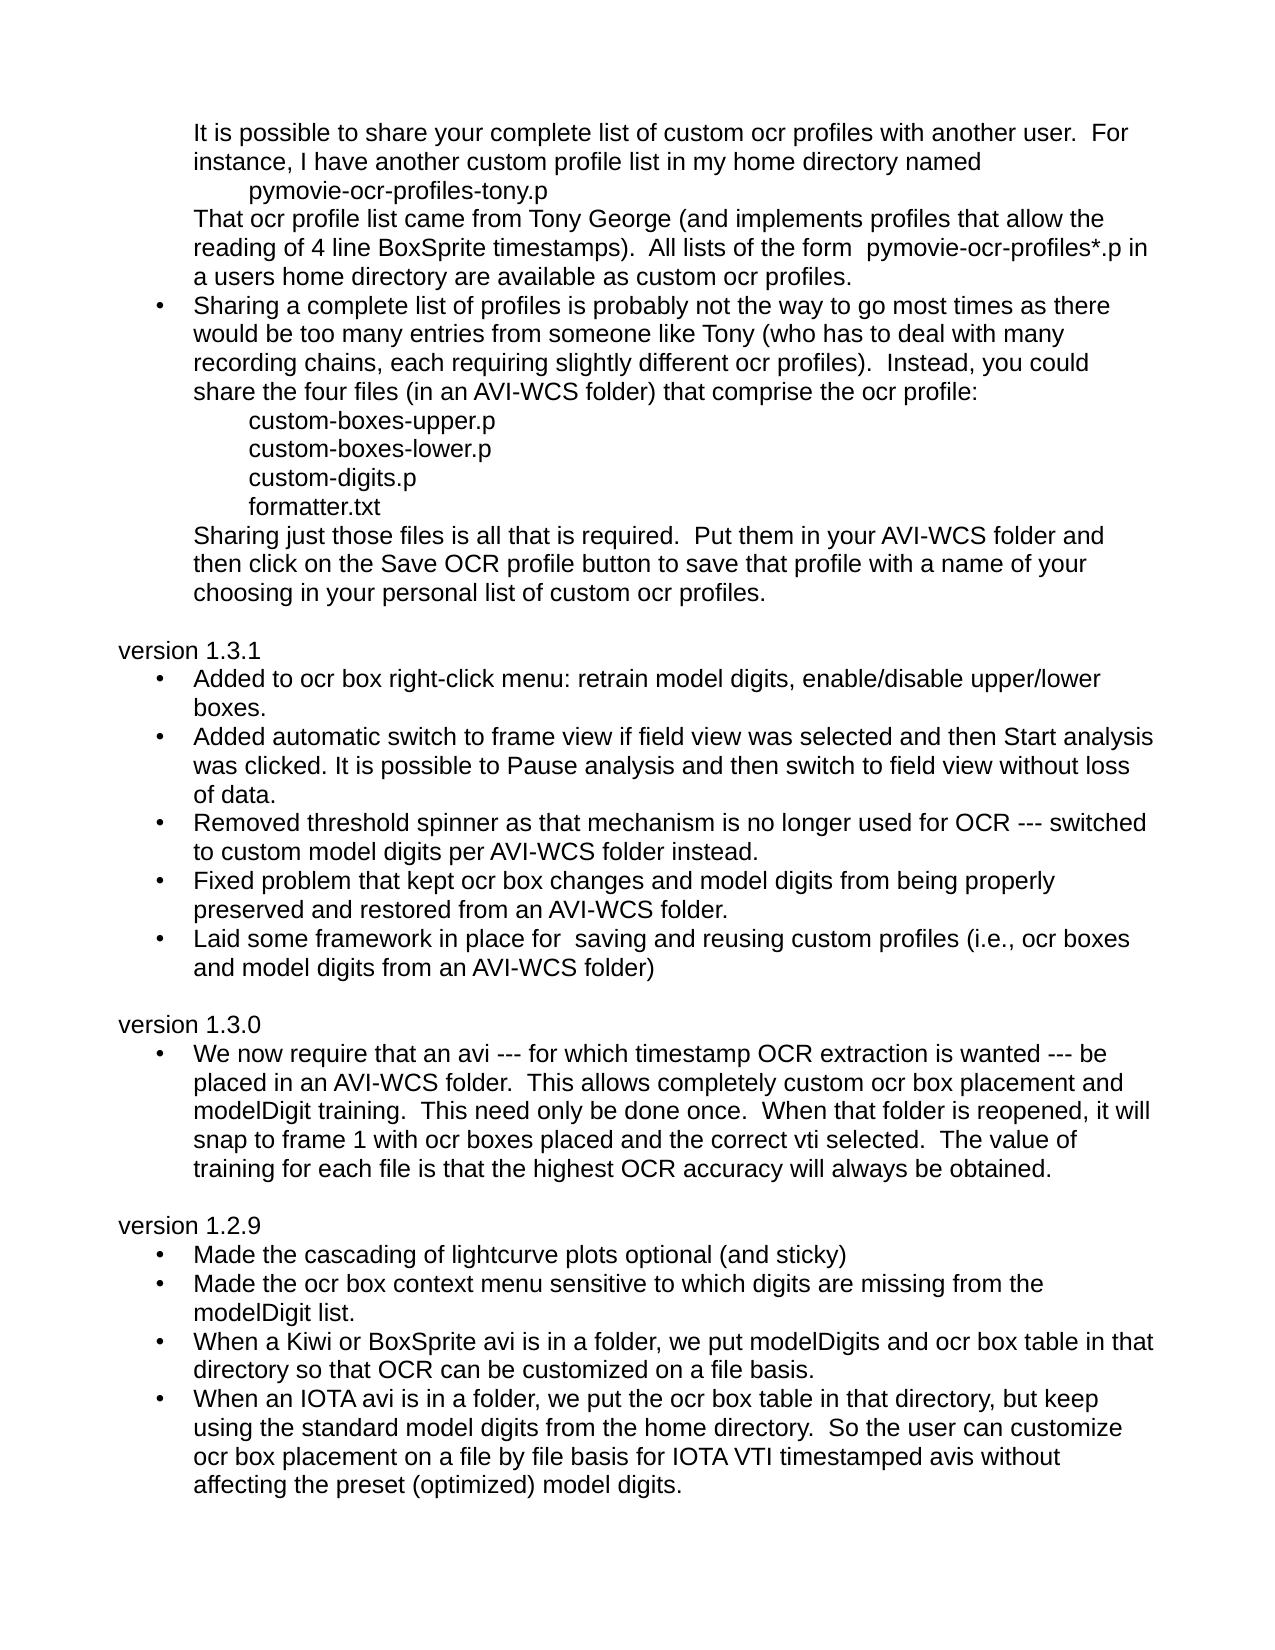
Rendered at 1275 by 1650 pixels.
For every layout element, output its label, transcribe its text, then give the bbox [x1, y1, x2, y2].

list When an IOTA avi is in a folder, we put the ocr box table in that directory, but keep using the standard model digits from the home directory. So the user can customize ocr box placement on a file by file basis for IOTA VTI timestamped avis without affecting the preset (optimized) model digits. [156, 1384, 1157, 1528]
list When a Kiwi or BoxSprite avi is in a folder, we put modelDigits and ocr box table in that directory so that OCR can be customized on a file basis. [156, 1327, 1157, 1384]
text version 1.3.1 [118, 636, 1157, 664]
text version 1.3.0 [118, 1010, 1157, 1039]
list It is possible to share your complete list of custom ocr profiles with another user. For instance, I have another custom profile list in my home directory named pymovie-ocr-profiles-tony.p That ocr profile list came from Tony George (and implements profiles that allow the reading of 4 line BoxSprite timestamps). All lists of the form pymovie-ocr-profiles*.p in a users home directory are available as custom ocr profiles. [156, 118, 1157, 291]
list Made the ocr box context menu sensitive to which digits are missing from the modelDigit list. [156, 1269, 1157, 1327]
list Sharing a complete list of profiles is probably not the way to go most times as there would be too many entries from someone like Tony (who has to deal with many recording chains, each requiring slightly different ocr profiles). Instead, you could share the four files (in an AVI-WCS folder) that comprise the ocr profile: custom-boxes-upper.p custom-boxes-lower.p custom-digits.p formatter.txt Sharing just those files is all that is required. Put them in your AVI-WCS folder and then click on the Save OCR profile button to save that profile with a name of your choosing in your personal list of custom ocr profiles. [156, 291, 1157, 607]
list We now require that an avi --- for which timestamp OCR extraction is wanted --- be placed in an AVI-WCS folder. This allows completely custom ocr box placement and modelDigit training. This need only be done once. When that folder is reopened, it will snap to frame 1 with ocr boxes placed and the correct vti selected. The value of training for each file is that the highest OCR accuracy will always be obtained. [156, 1039, 1157, 1211]
list Made the cascading of lightcurve plots optional (and sticky) [156, 1240, 1157, 1269]
list Added to ocr box right-click menu: retrain model digits, enable/disable upper/lower boxes. [156, 664, 1157, 722]
list Added automatic switch to frame view if field view was selected and then Start analysis was clicked. It is possible to Pause analysis and then switch to field view without loss of data. [156, 722, 1157, 808]
list Fixed problem that kept ocr box changes and model digits from being properly preserved and restored from an AVI-WCS folder. [156, 866, 1157, 924]
list Laid some framework in place for saving and reusing custom profiles (i.e., ocr boxes and model digits from an AVI-WCS folder) [156, 924, 1157, 1010]
list Removed threshold spinner as that mechanism is no longer used for OCR --- switched to custom model digits per AVI-WCS folder instead. [156, 808, 1157, 866]
text version 1.2.9 [118, 1211, 1157, 1240]
